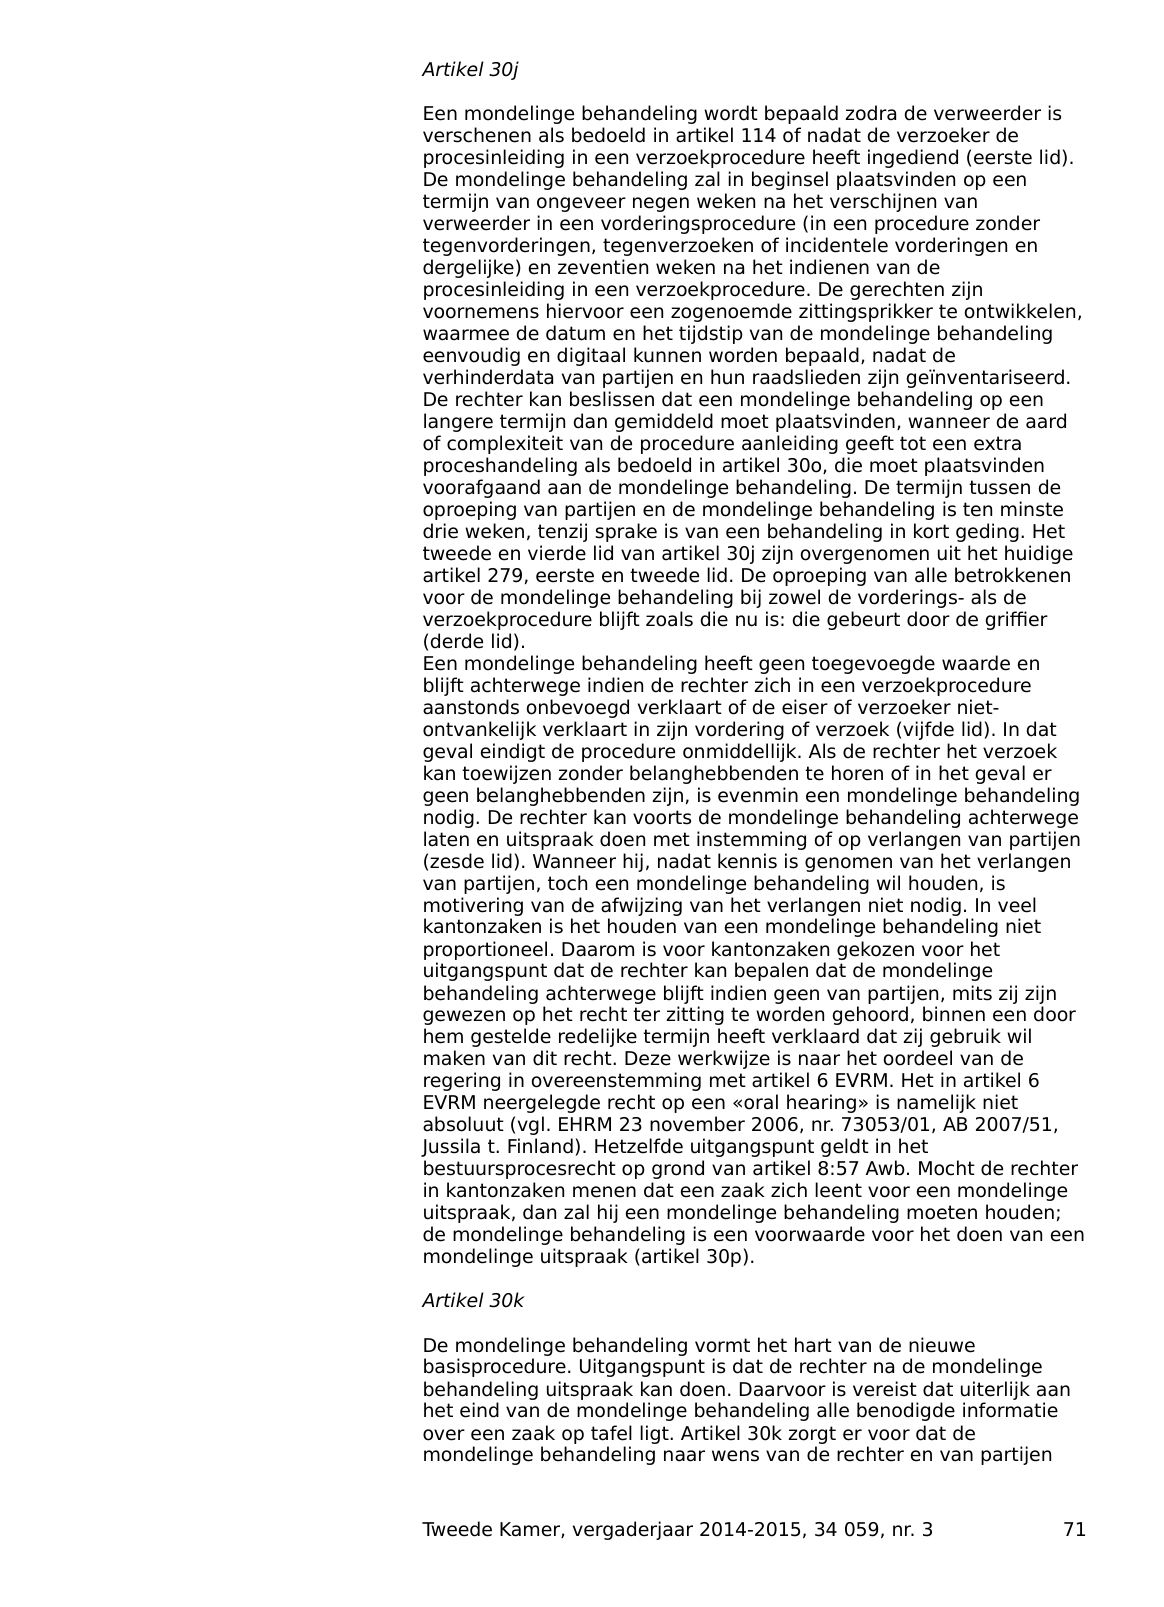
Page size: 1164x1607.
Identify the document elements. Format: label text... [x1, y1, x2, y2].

subtitle Artikel 30j [422, 59, 1087, 81]
text Een mondelinge behandeling wordt bepaald zodra de verweerder is verschenen als bedoeld in artikel 114 of nadat de verzoeker de procesinleiding in een verzoekprocedure heeft ingediend (eerste lid). De mondelinge behandeling zal in beginsel plaatsvinden op een termijn van ongeveer negen weken na het verschijnen van verweerder in een vorderingsprocedure (in een procedure zonder tegenvorderingen, tegenverzoeken of incidentele vorderingen en dergelijke) en zeventien weken na het indienen van de procesinleiding in een verzoekprocedure. De gerechten zijn voornemens hiervoor een zogenoemde zittingsprikker te ontwikkelen, waarmee de datum en het tijdstip van de mondelinge behandeling eenvoudig en digitaal kunnen worden bepaald, nadat de verhinderdata van partijen en hun raadslieden zijn geïnventariseerd. De rechter kan beslissen dat een mondelinge behandeling op een langere termijn dan gemiddeld moet plaatsvinden, wanneer de aard of complexiteit van de procedure aanleiding geeft tot een extra proceshandeling als bedoeld in artikel 30o, die moet plaatsvinden voorafgaand aan de mondelinge behandeling. De termijn tussen de oproeping van partijen en de mondelinge behandeling is ten minste drie weken, tenzij sprake is van een behandeling in kort geding. Het tweede en vierde lid van artikel 30j zijn overgenomen uit het huidige artikel 279, eerste en tweede lid. De oproeping van alle betrokkenen voor de mondelinge behandeling bij zowel de vorderings- als de verzoekprocedure blijft zoals die nu is: die gebeurt door de griffier (derde lid). [422, 103, 1087, 653]
subtitle Artikel 30k [422, 1290, 1087, 1312]
text Een mondelinge behandeling heeft geen toegevoegde waarde en blijft achterwege indien de rechter zich in een verzoekprocedure aanstonds onbevoegd verklaart of de eiser of verzoeker niet-ontvankelijk verklaart in zijn vordering of verzoek (vijfde lid). In dat geval eindigt de procedure onmiddellijk. Als de rechter het verzoek kan toewijzen zonder belanghebbenden te horen of in het geval er geen belanghebbenden zijn, is evenmin een mondelinge behandeling nodig. De rechter kan voorts de mondelinge behandeling achterwege laten en uitspraak doen met instemming of op verlangen van partijen (zesde lid). Wanneer hij, nadat kennis is genomen van het verlangen van partijen, toch een mondelinge behandeling wil houden, is motivering van de afwijzing van het verlangen niet nodig. In veel kantonzaken is het houden van een mondelinge behandeling niet proportioneel. Daarom is voor kantonzaken gekozen voor het uitgangspunt dat de rechter kan bepalen dat de mondelinge behandeling achterwege blijft indien geen van partijen, mits zij zijn gewezen op het recht ter zitting te worden gehoord, binnen een door hem gestelde redelijke termijn heeft verklaard dat zij gebruik wil maken van dit recht. Deze werkwijze is naar het oordeel van de regering in overeenstemming met artikel 6 EVRM. Het in artikel 6 EVRM neergelegde recht op een «oral hearing» is namelijk niet absoluut (vgl. EHRM 23 november 2006, nr. 73053/01, AB 2007/51, Jussila t. Finland). Hetzelfde uitgangspunt geldt in het bestuursprocesrecht op grond van artikel 8:57 Awb. Mocht de rechter in kantonzaken menen dat een zaak zich leent voor een mondelinge uitspraak, dan zal hij een mondelinge behandeling moeten houden; de mondelinge behandeling is een voorwaarde voor het doen van een mondelinge uitspraak (artikel 30p). [422, 653, 1087, 1268]
text De mondelinge behandeling vormt het hart van de nieuwe basisprocedure. Uitgangspunt is dat de rechter na de mondelinge behandeling uitspraak kan doen. Daarvoor is vereist dat uiterlijk aan het eind van de mondelinge behandeling alle benodigde informatie over een zaak op tafel ligt. Artikel 30k zorgt er voor dat de mondelinge behandeling naar wens van de rechter en van partijen [422, 1334, 1087, 1466]
